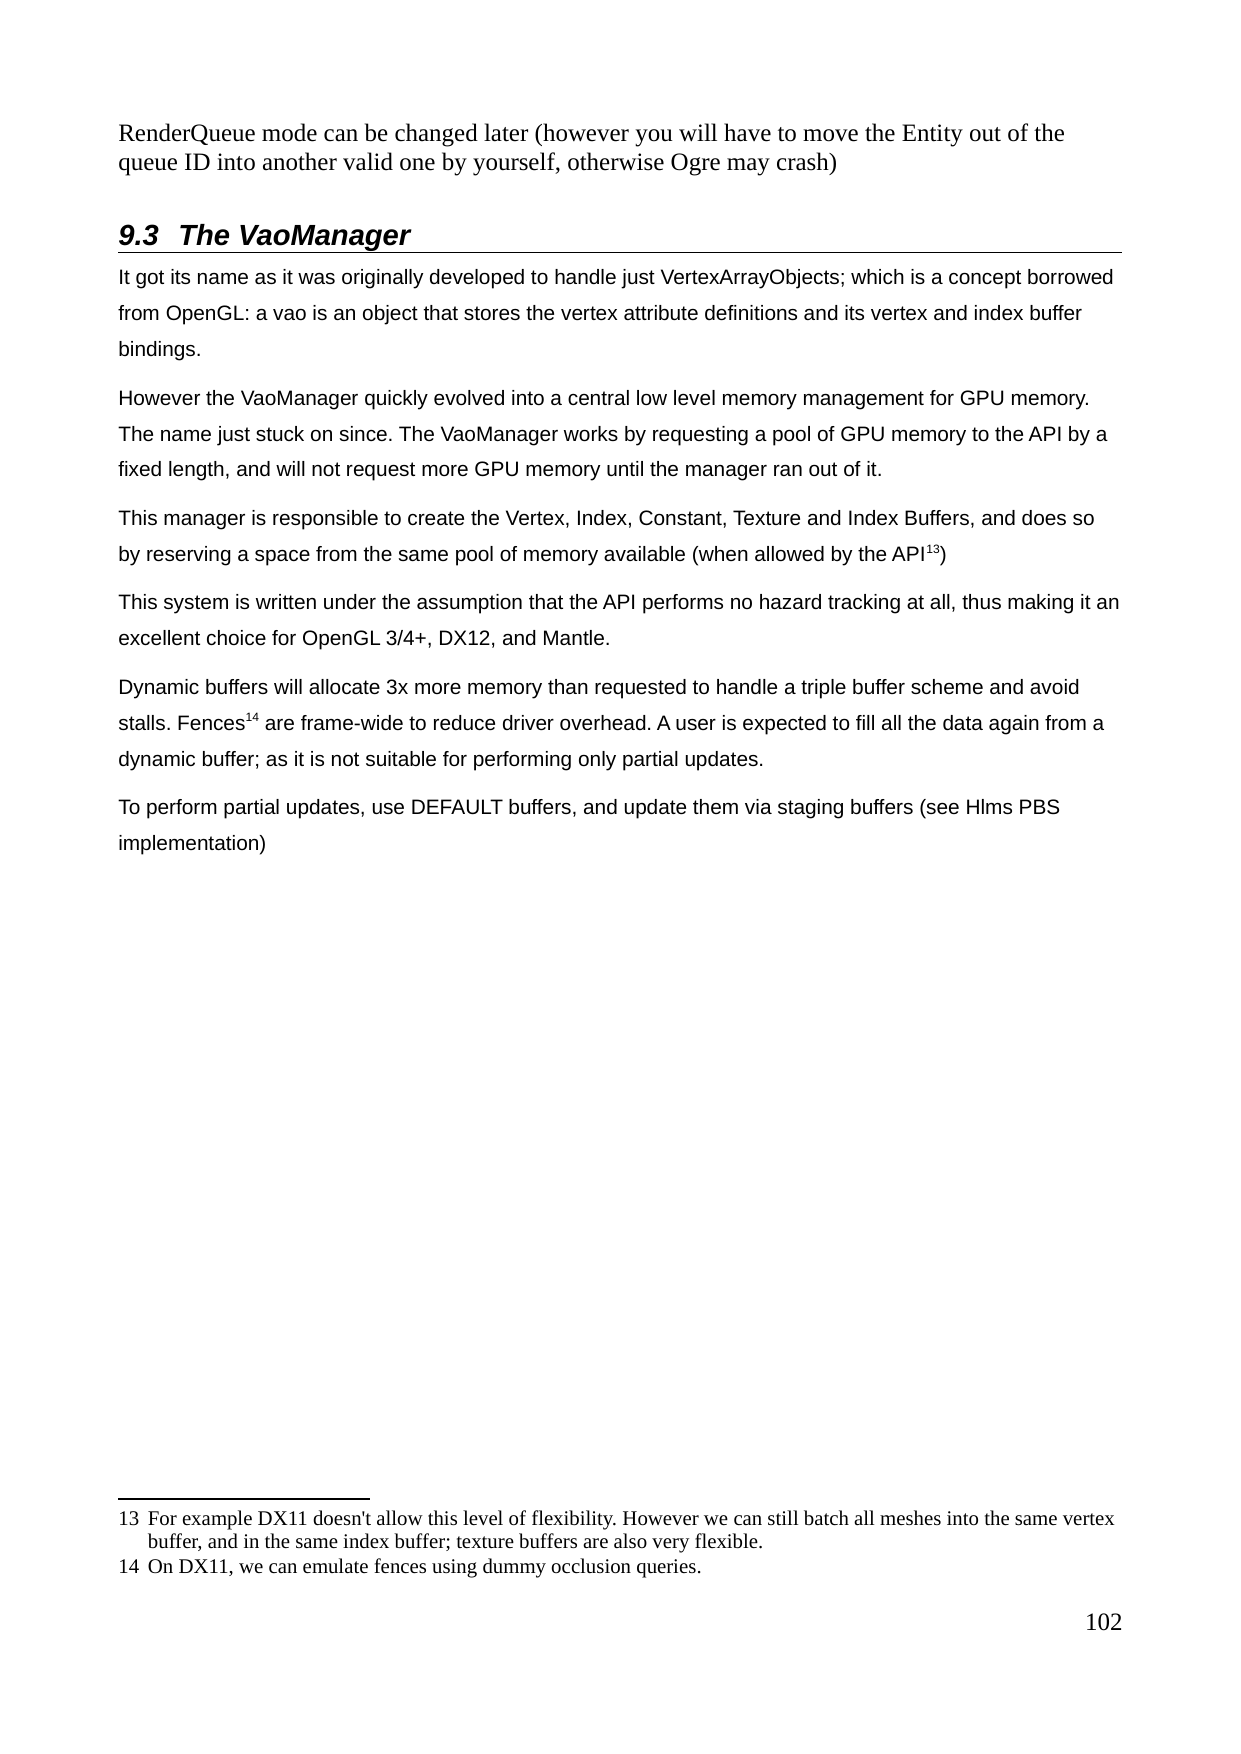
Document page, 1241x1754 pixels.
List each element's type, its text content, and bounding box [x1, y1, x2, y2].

text However the VaoManager quickly evolved into a central low level memory management for GPU memory. The name just stuck on since. The VaoManager works by requesting a pool of GPU memory to the API by a fixed length, and will not request more GPU memory until the manager ran out of it. [118, 385, 1122, 481]
text To perform partial updates, use DEFAULT buffers, and update them via staging buffers (see Hlms PBS implementation) [118, 795, 1122, 855]
text This manager is responsible to create the Vertex, Index, Constant, Texture and Index Buffers, and does so by reserving a space from the same pool of memory available (when allowed by the API) [118, 506, 1122, 566]
text Dynamic buffers will allocate 3x more memory than requested to handle a triple buffer scheme and avoid stalls. Fences are frame-wide to reduce driver overhead. A user is expected to fill all the data again from a dynamic buffer; as it is not suitable for performing only partial updates. [118, 674, 1122, 770]
text RenderQueue mode can be changed later (however you will have to move the Entity out of the queue ID into another valid one by yourself, otherwise Ogre may crash) [118, 118, 1122, 176]
subtitle The VaoManager [118, 218, 1122, 252]
text On DX11, we can emulate fences using dummy occlusion queries. [118, 1553, 1122, 1578]
text It got its name as it was originally developed to handle just VertexArrayObjects; which is a concept borrowed from OpenGL: a vao is an object that stores the vertex attribute definitions and its vertex and index buffer bindings. [118, 265, 1122, 361]
text For example DX11 doesn't allow this level of flexibility. However we can still batch all meshes into the same vertex buffer, and in the same index buffer; texture buffers are also very flexible. [118, 1505, 1122, 1553]
text This system is written under the assumption that the API performs no hazard tracking at all, thus making it an excellent choice for OpenGL 3/4+, DX12, and Mantle. [118, 590, 1122, 650]
